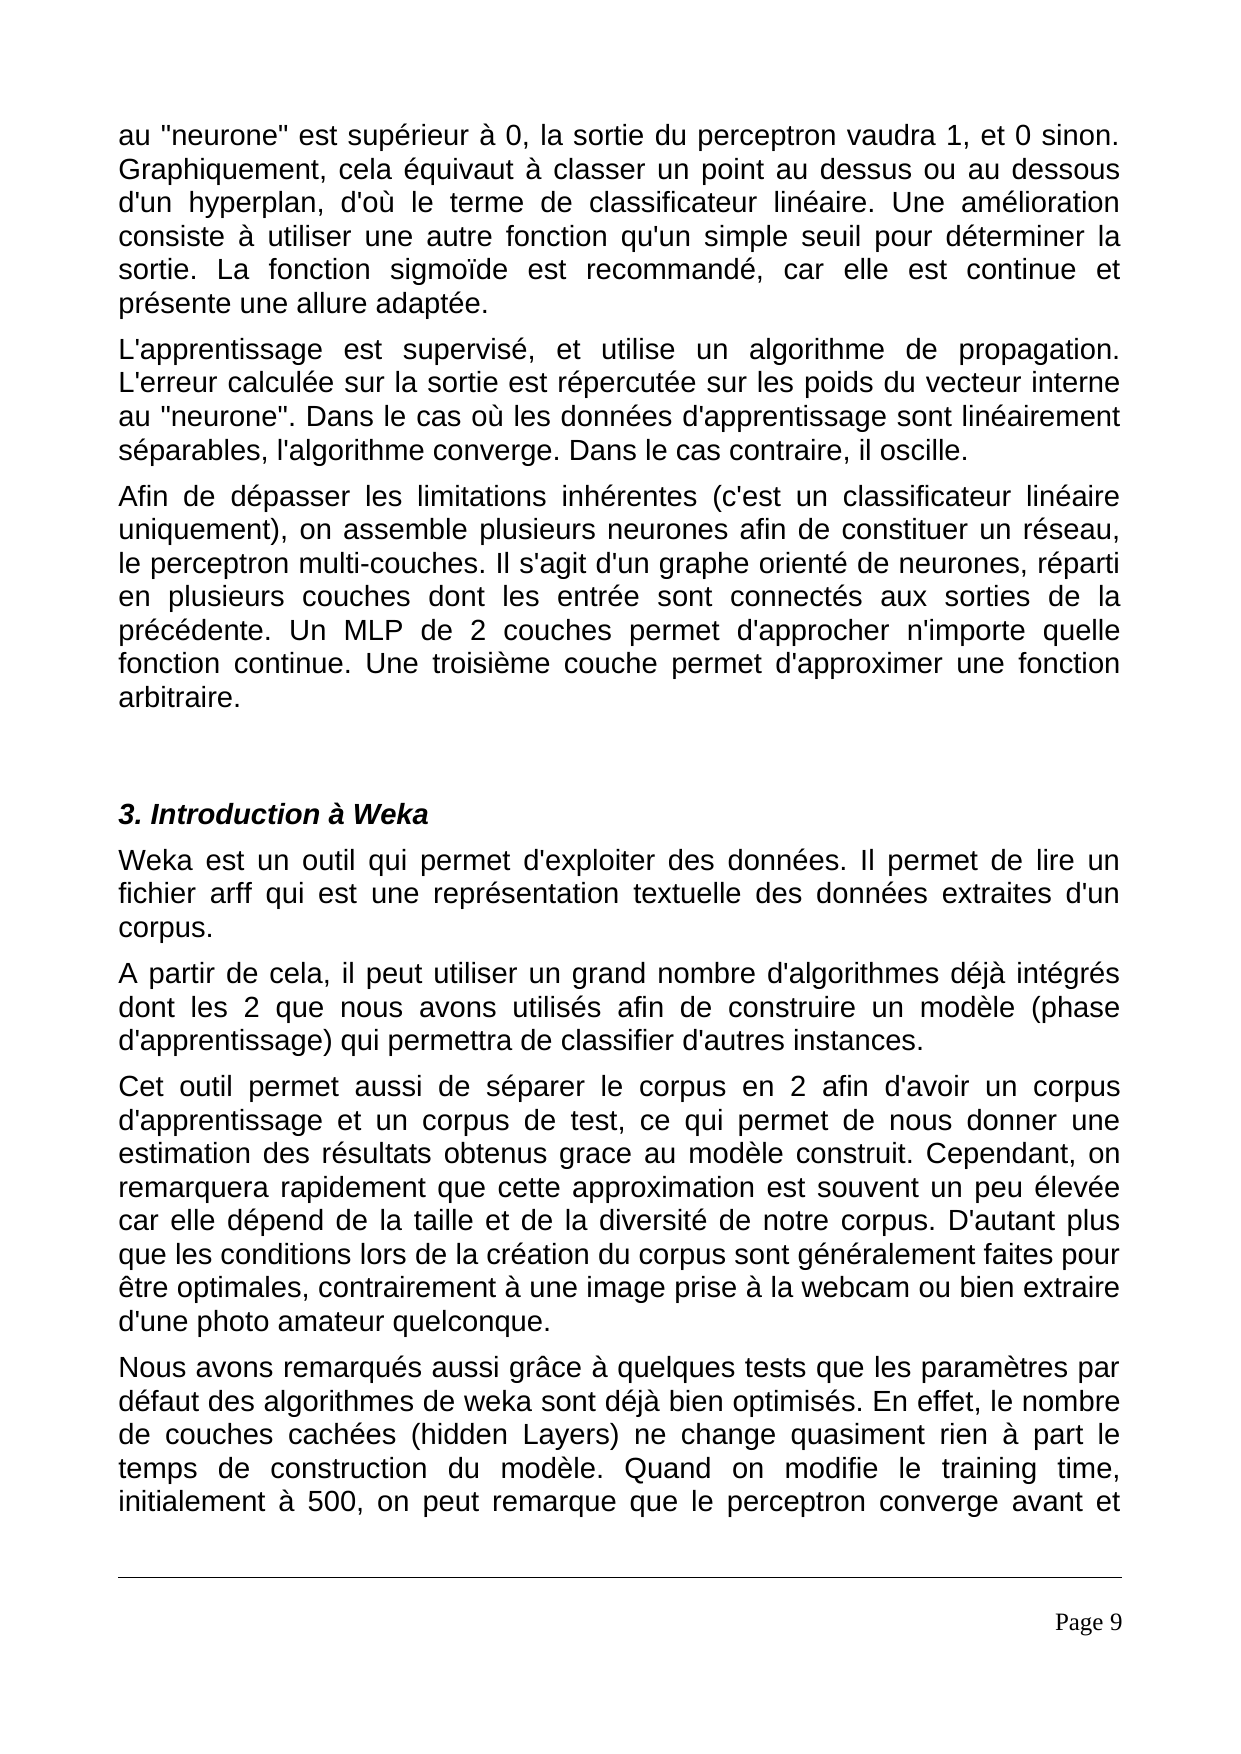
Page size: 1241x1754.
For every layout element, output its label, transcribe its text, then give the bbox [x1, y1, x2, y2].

text Nous avons remarqués aussi grâce à quelques tests que les paramètres par défaut des algorithmes de weka sont déjà bien optimisés. En effet, le nombre de couches cachées (hidden Layers) ne change quasiment rien à part le temps de construction du modèle. Quand on modifie le training time, initialement à 500, on peut remarque que le perceptron converge avant et [118, 1350, 1122, 1518]
text Cet outil permet aussi de séparer le corpus en 2 afin d'avoir un corpus d'apprentissage et un corpus de test, ce qui permet de nous donner une estimation des résultats obtenus grace au modèle construit. Cependant, on remarquera rapidement que cette approximation est souvent un peu élevée car elle dépend de la taille et de la diversité de notre corpus. D'autant plus que les conditions lors de la création du corpus sont généralement faites pour être optimales, contrairement à une image prise à la webcam ou bien extraire d'une photo amateur quelconque. [118, 1069, 1122, 1337]
text Weka est un outil qui permet d'exploiter des données. Il permet de lire un fichier arff qui est une représentation textuelle des données extraites d'un corpus. [118, 843, 1122, 943]
subtitle 3. Introduction à Weka [118, 797, 1122, 830]
text A partir de cela, il peut utiliser un grand nombre d'algorithmes déjà intégrés dont les 2 que nous avons utilisés afin de construire un modèle (phase d'apprentissage) qui permettra de classifier d'autres instances. [118, 956, 1122, 1057]
text au "neurone" est supérieur à 0, la sortie du perceptron vaudra 1, et 0 sinon. Graphiquement, cela équivaut à classer un point au dessus ou au dessous d'un hyperplan, d'où le terme de classificateur linéaire. Une amélioration consiste à utiliser une autre fonction qu'un simple seuil pour déterminer la sortie. La fonction sigmoïde est recommandé, car elle est continue et présente une allure adaptée. [118, 118, 1122, 319]
text Afin de dépasser les limitations inhérentes (c'est un classificateur linéaire uniquement), on assemble plusieurs neurones afin de constituer un réseau, le perceptron multi-couches. Il s'agit d'un graphe orienté de neurones, réparti en plusieurs couches dont les entrée sont connectés aux sorties de la précédente. Un MLP de 2 couches permet d'approcher n'importe quelle fonction continue. Une troisième couche permet d'approximer une fonction arbitraire. [118, 478, 1122, 713]
text L'apprentissage est supervisé, et utilise un algorithme de propagation. L'erreur calculée sur la sortie est répercutée sur les poids du vecteur interne au "neurone". Dans le cas où les données d'apprentissage sont linéairement séparables, l'algorithme converge. Dans le cas contraire, il oscille. [118, 332, 1122, 466]
